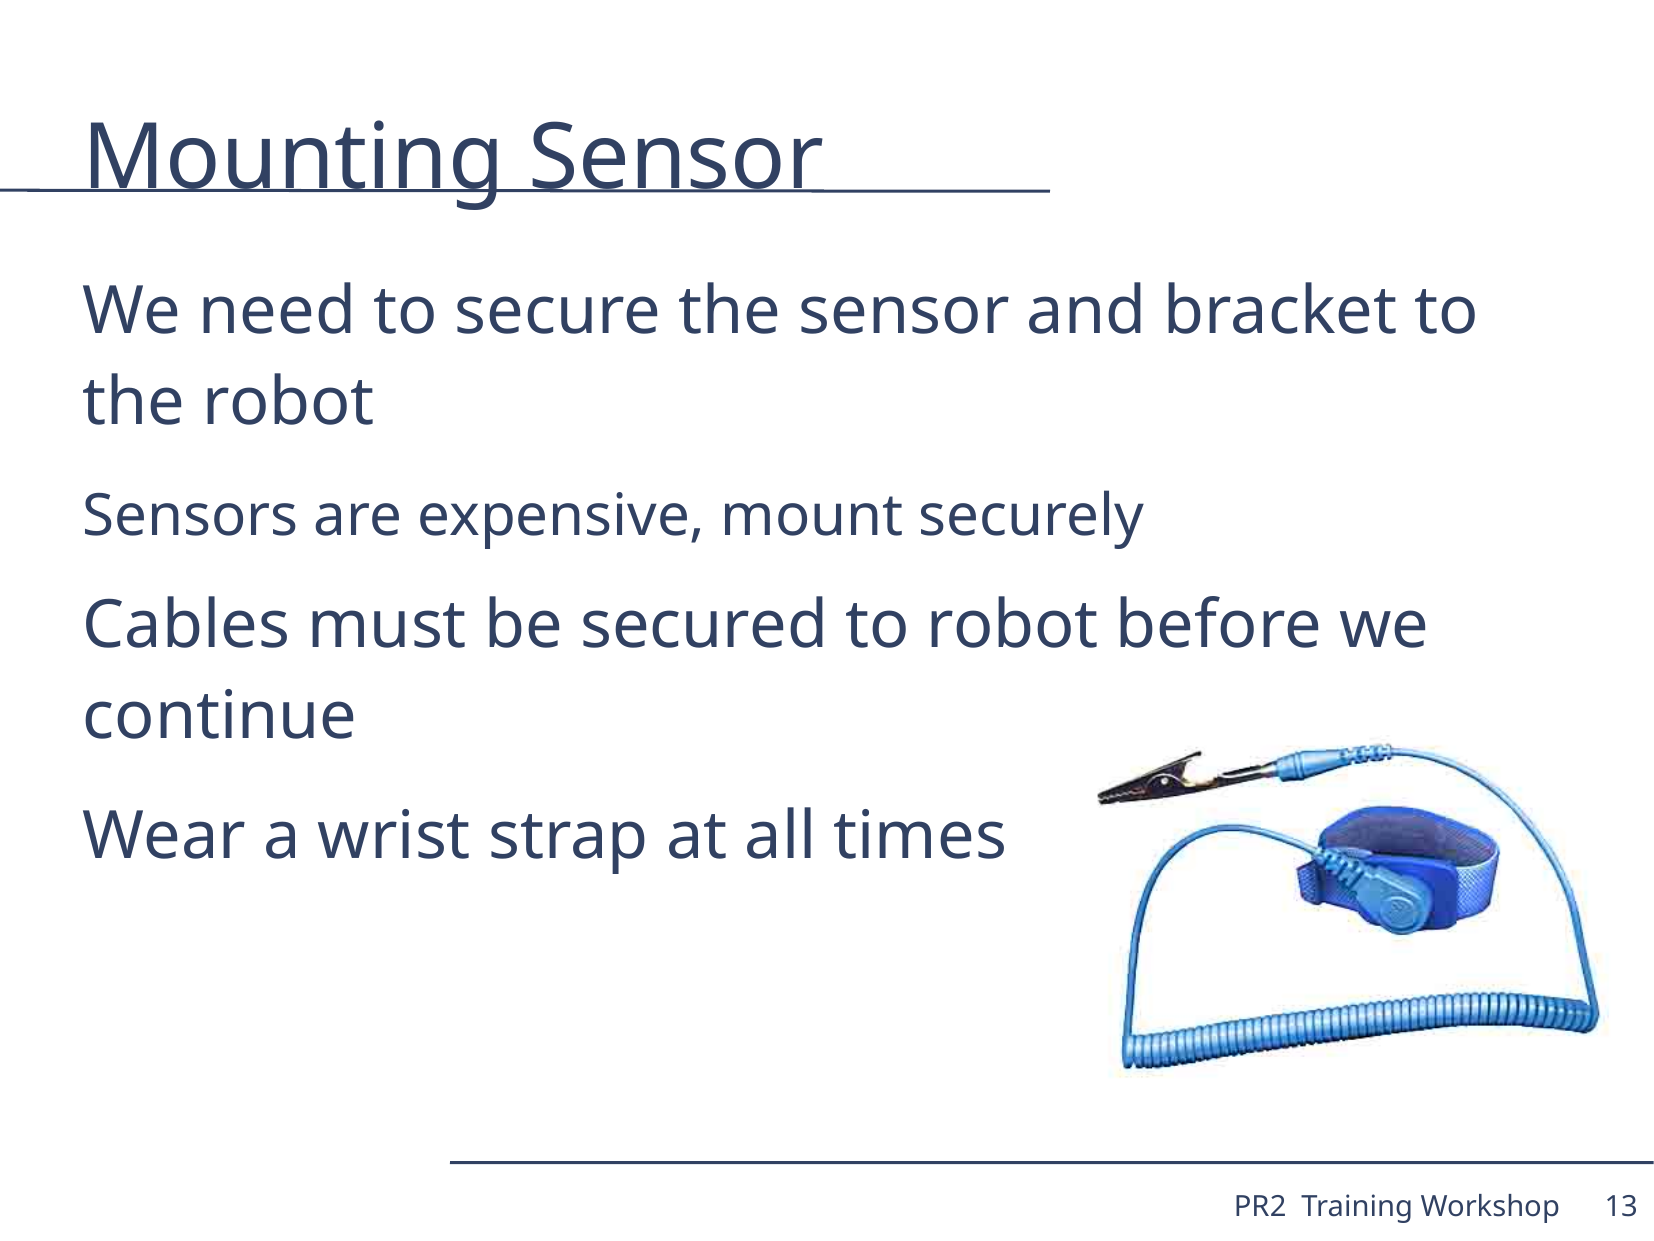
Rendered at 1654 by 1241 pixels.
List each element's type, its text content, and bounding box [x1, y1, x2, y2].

list We need to secure the sensor and bracket to the robot Sensors are expensive, mount securely Cables must be secured to robot before we continue Wear a wrist strap at all times [82, 262, 1571, 1094]
title Mounting Sensor [82, 49, 1571, 257]
picture [1087, 725, 1613, 1088]
